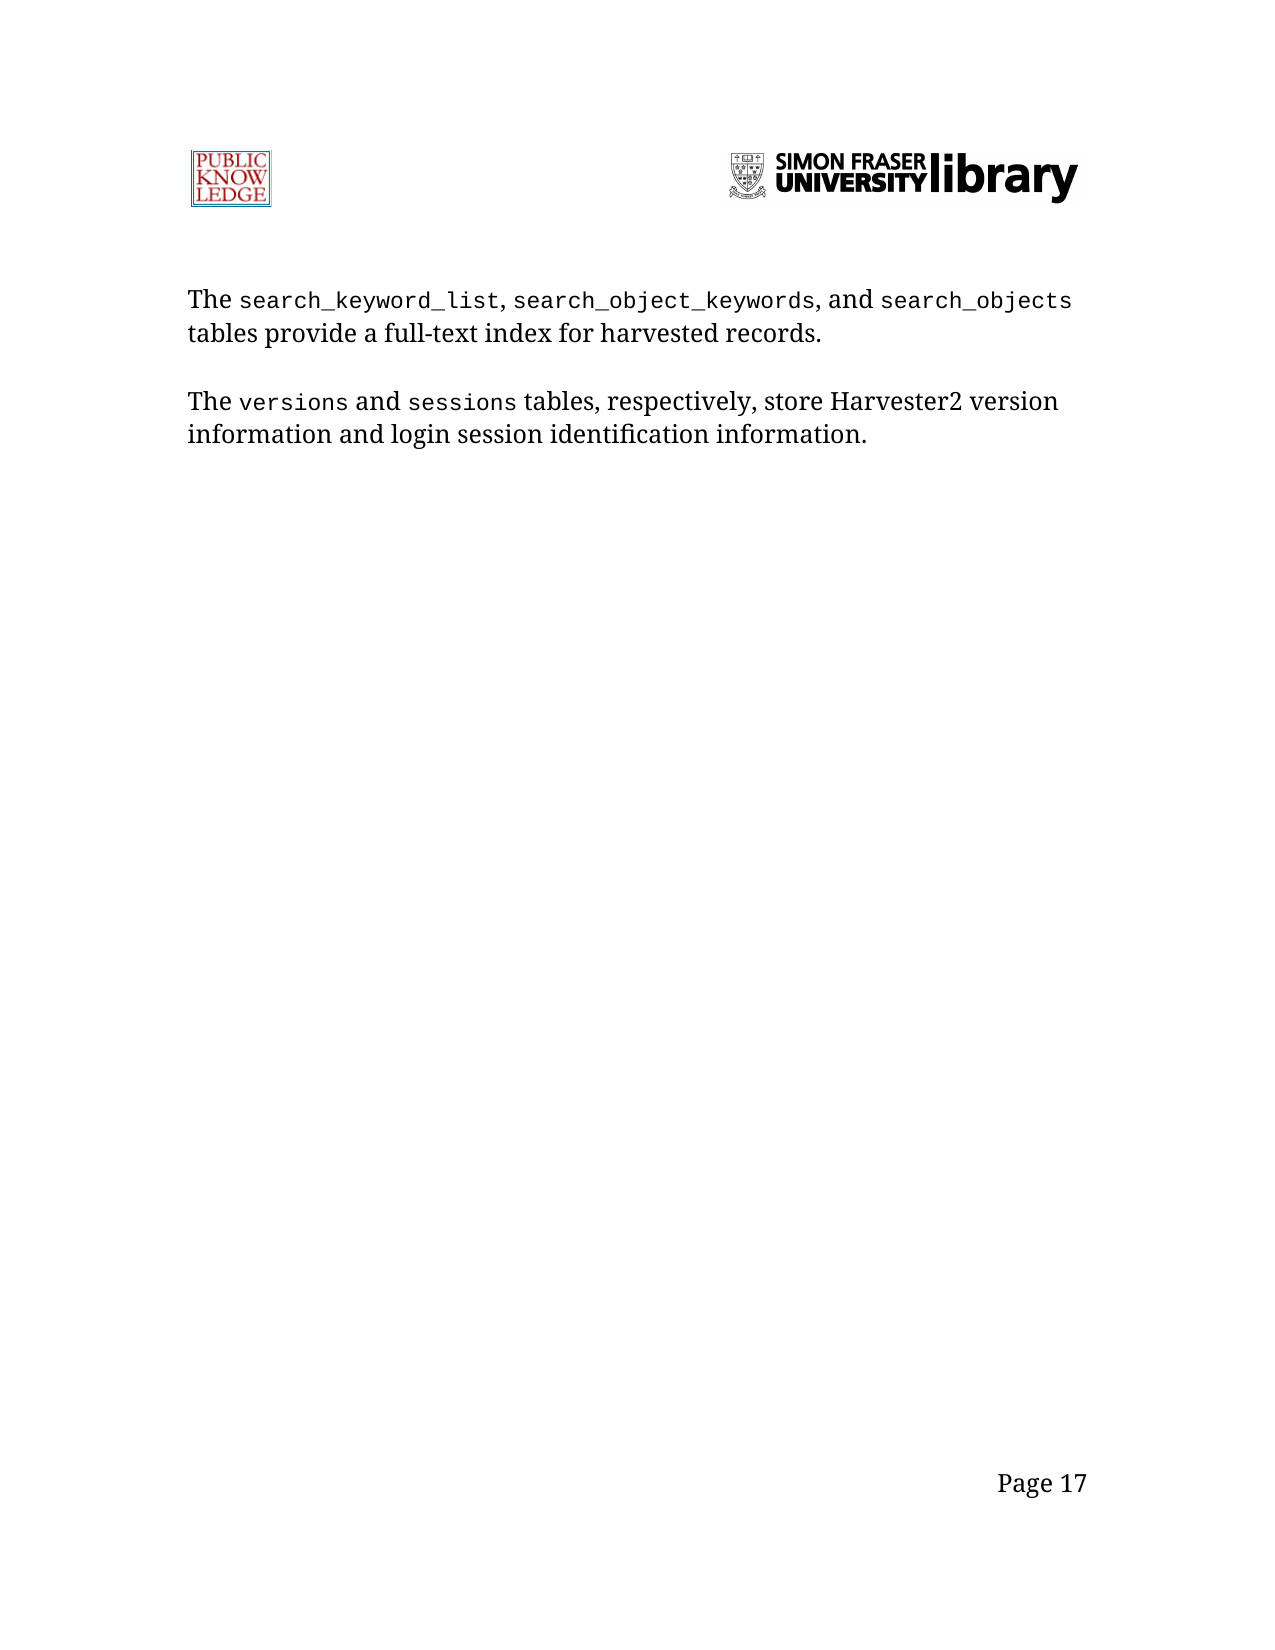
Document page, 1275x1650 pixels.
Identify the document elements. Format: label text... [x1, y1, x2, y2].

picture [723, 150, 1083, 207]
text The versions and sessions tables, respectively, store Harvester2 version information and login session identification information. [187, 383, 1087, 451]
text The search_keyword_list, search_object_keywords, and search_objects tables provide a full-text index for harvested records. [187, 281, 1087, 349]
picture [193, 150, 272, 205]
